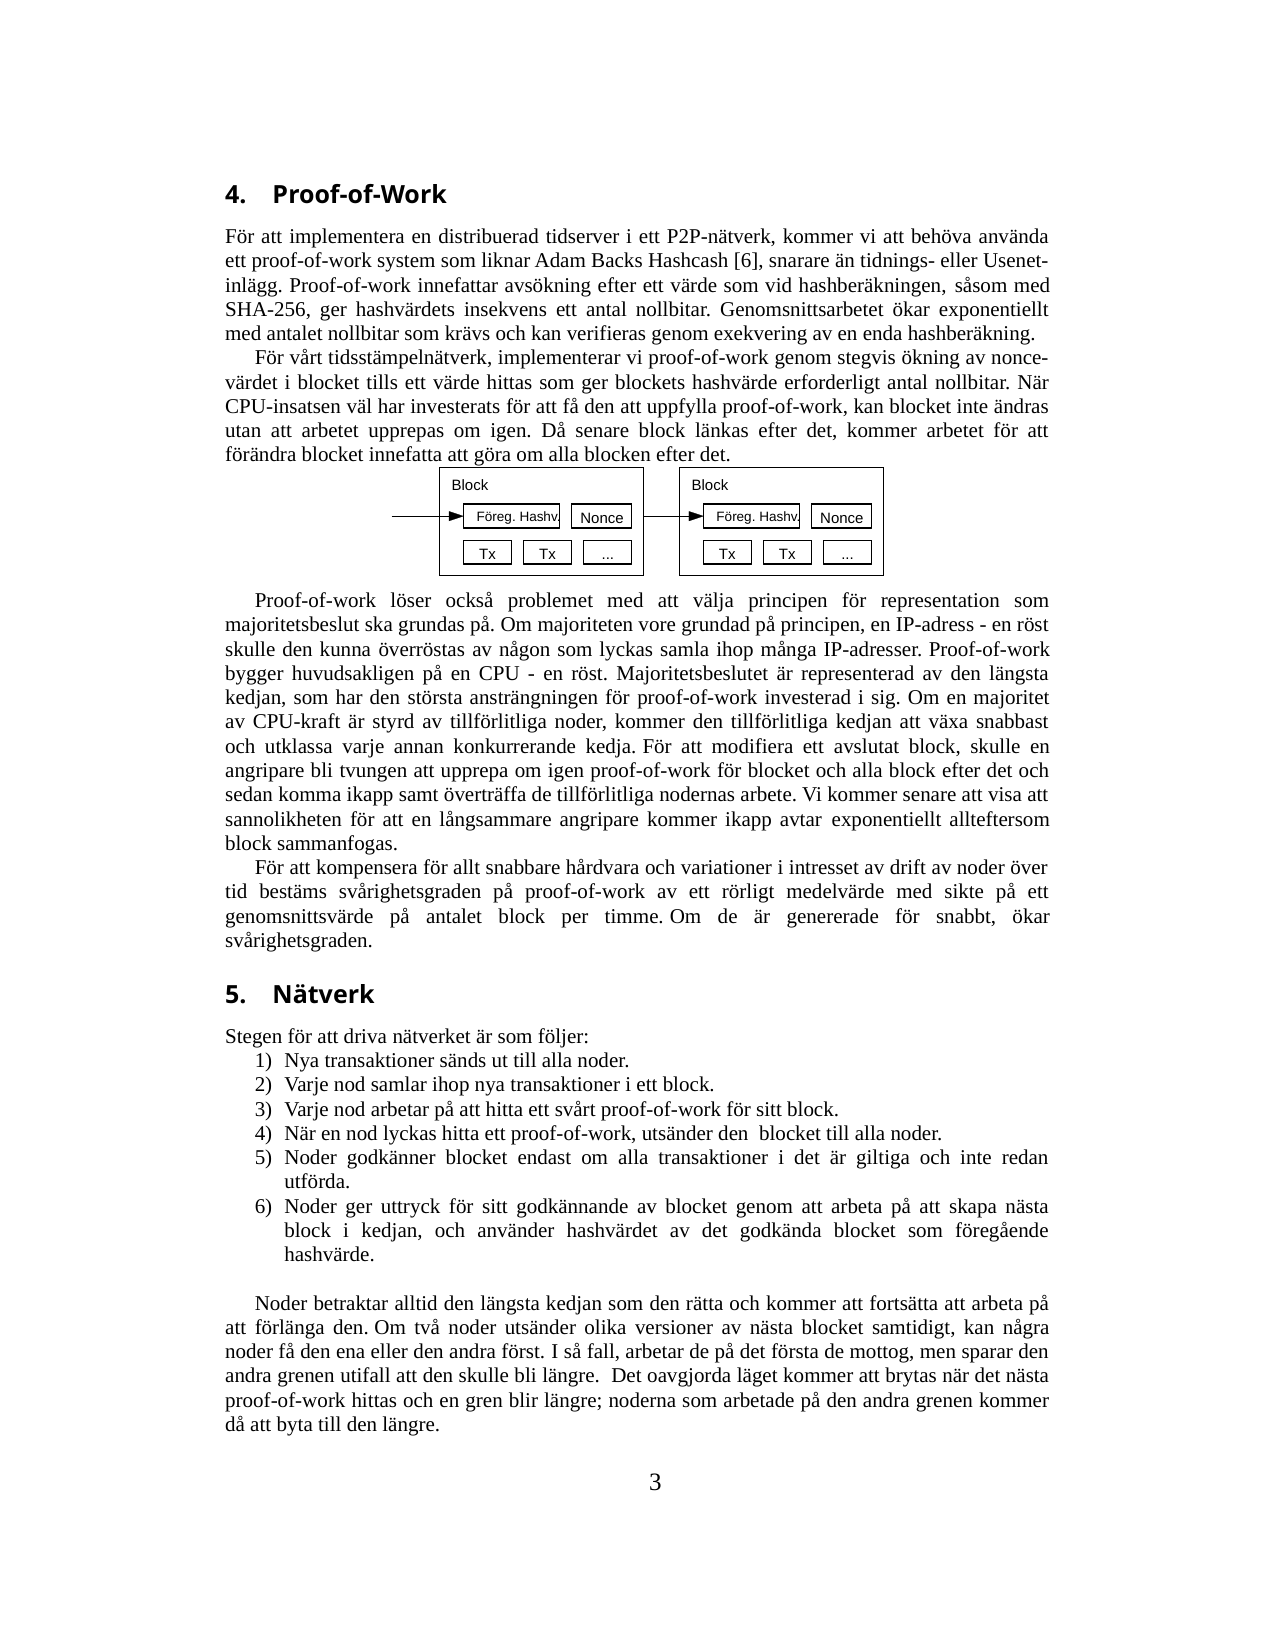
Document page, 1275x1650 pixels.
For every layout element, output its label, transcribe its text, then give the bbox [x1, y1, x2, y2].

list Varje nod samlar ihop nya transaktioner i ett block. [254, 1072, 1050, 1096]
subtitle 5. Nätverk [225, 977, 1050, 1011]
list Nya transaktioner sänds ut till alla noder. [254, 1048, 1050, 1072]
text För att kompensera för allt snabbare hårdvara och variationer i intresset av drift av noder över tid bestäms svårighetsgraden på proof-of-work av ett rörligt medelvärde med sikte på ett genomsnittsvärde på antalet block per timme. Om de är genererade för snabbt, ökar svårighetsgraden. [225, 855, 1050, 952]
list Noder godkänner blocket endast om alla transaktioner i det är giltiga och inte redan utförda. [254, 1145, 1050, 1193]
text Noder betraktar alltid den längsta kedjan som den rätta och kommer att fortsätta att arbeta på att förlänga den. Om två noder utsänder olika versioner av nästa blocket samtidigt, kan några noder få den ena eller den andra först. I så fall, arbetar de på det första de mottog, men sparar den andra grenen utifall att den skulle bli längre. Det oavgjorda läget kommer att brytas när det nästa proof-of-work hittas och en gren blir längre; noderna som arbetade på den andra grenen kommer då att byta till den längre. [225, 1290, 1050, 1436]
text Proof-of-work löser också problemet med att välja principen för representation som majoritetsbeslut ska grundas på. Om majoriteten vore grundad på principen, en IP-adress - en röst skulle den kunna överröstas av någon som lyckas samla ihop många IP-adresser. Proof-of-work bygger huvudsakligen på en CPU - en röst. Majoritetsbeslutet är representerad av den längsta kedjan, som har den största ansträngningen för proof-of-work investerad i sig. Om en majoritet av CPU-kraft är styrd av tillförlitliga noder, kommer den tillförlitliga kedjan att växa snabbast och utklassa varje annan konkurrerande kedja. För att modifiera ett avslutat block, skulle en angripare bli tvungen att upprepa om igen proof-of-work för blocket och alla block efter det och sedan komma ikapp samt överträffa de tillförlitliga nodernas arbete. Vi kommer senare att visa att sannolikheten för att en långsammare angripare kommer ikapp avtar exponentiellt allteftersom block sammanfogas. [225, 588, 1050, 855]
list När en nod lyckas hitta ett proof-of-work, utsänder den blocket till alla noder. [254, 1121, 1050, 1145]
subtitle 4. Proof-of-Work [225, 177, 1050, 211]
list Varje nod arbetar på att hitta ett svårt proof-of-work för sitt block. [254, 1096, 1050, 1121]
list Noder ger uttryck för sitt godkännande av blocket genom att arbeta på att skapa nästa block i kedjan, och använder hashvärdet av det godkända blocket som föregående hashvärde. [254, 1193, 1050, 1266]
text Stegen för att driva nätverket är som följer: [225, 1023, 1050, 1048]
text För att implementera en distribuerad tidserver i ett P2P-nätverk, kommer vi att behöva använda ett proof-of-work system som liknar Adam Backs Hashcash [6], snarare än tidnings- eller Usenet-inlägg. Proof-of-work innefattar avsökning efter ett värde som vid hashberäkningen, ​​såsom med SHA-256, ger hashvärdets insekvens ett antal nollbitar. Genomsnittsarbetet ökar exponentiellt med antalet nollbitar som krävs och kan verifieras genom exekvering av en enda hashberäkning. [225, 224, 1050, 345]
text För vårt tidsstämpelnätverk, implementerar vi proof-of-work genom stegvis ökning av nonce-värdet i blocket tills ett värde hittas som ger blockets hashvärde erforderligt antal nollbitar. När CPU-insatsen väl har investerats för att få den att uppfylla proof-of-work, kan blocket inte ändras utan att arbetet upprepas om igen. Då senare block länkas efter det, kommer arbetet för att förändra blocket innefatta att göra om alla blocken efter det. [225, 345, 1050, 466]
